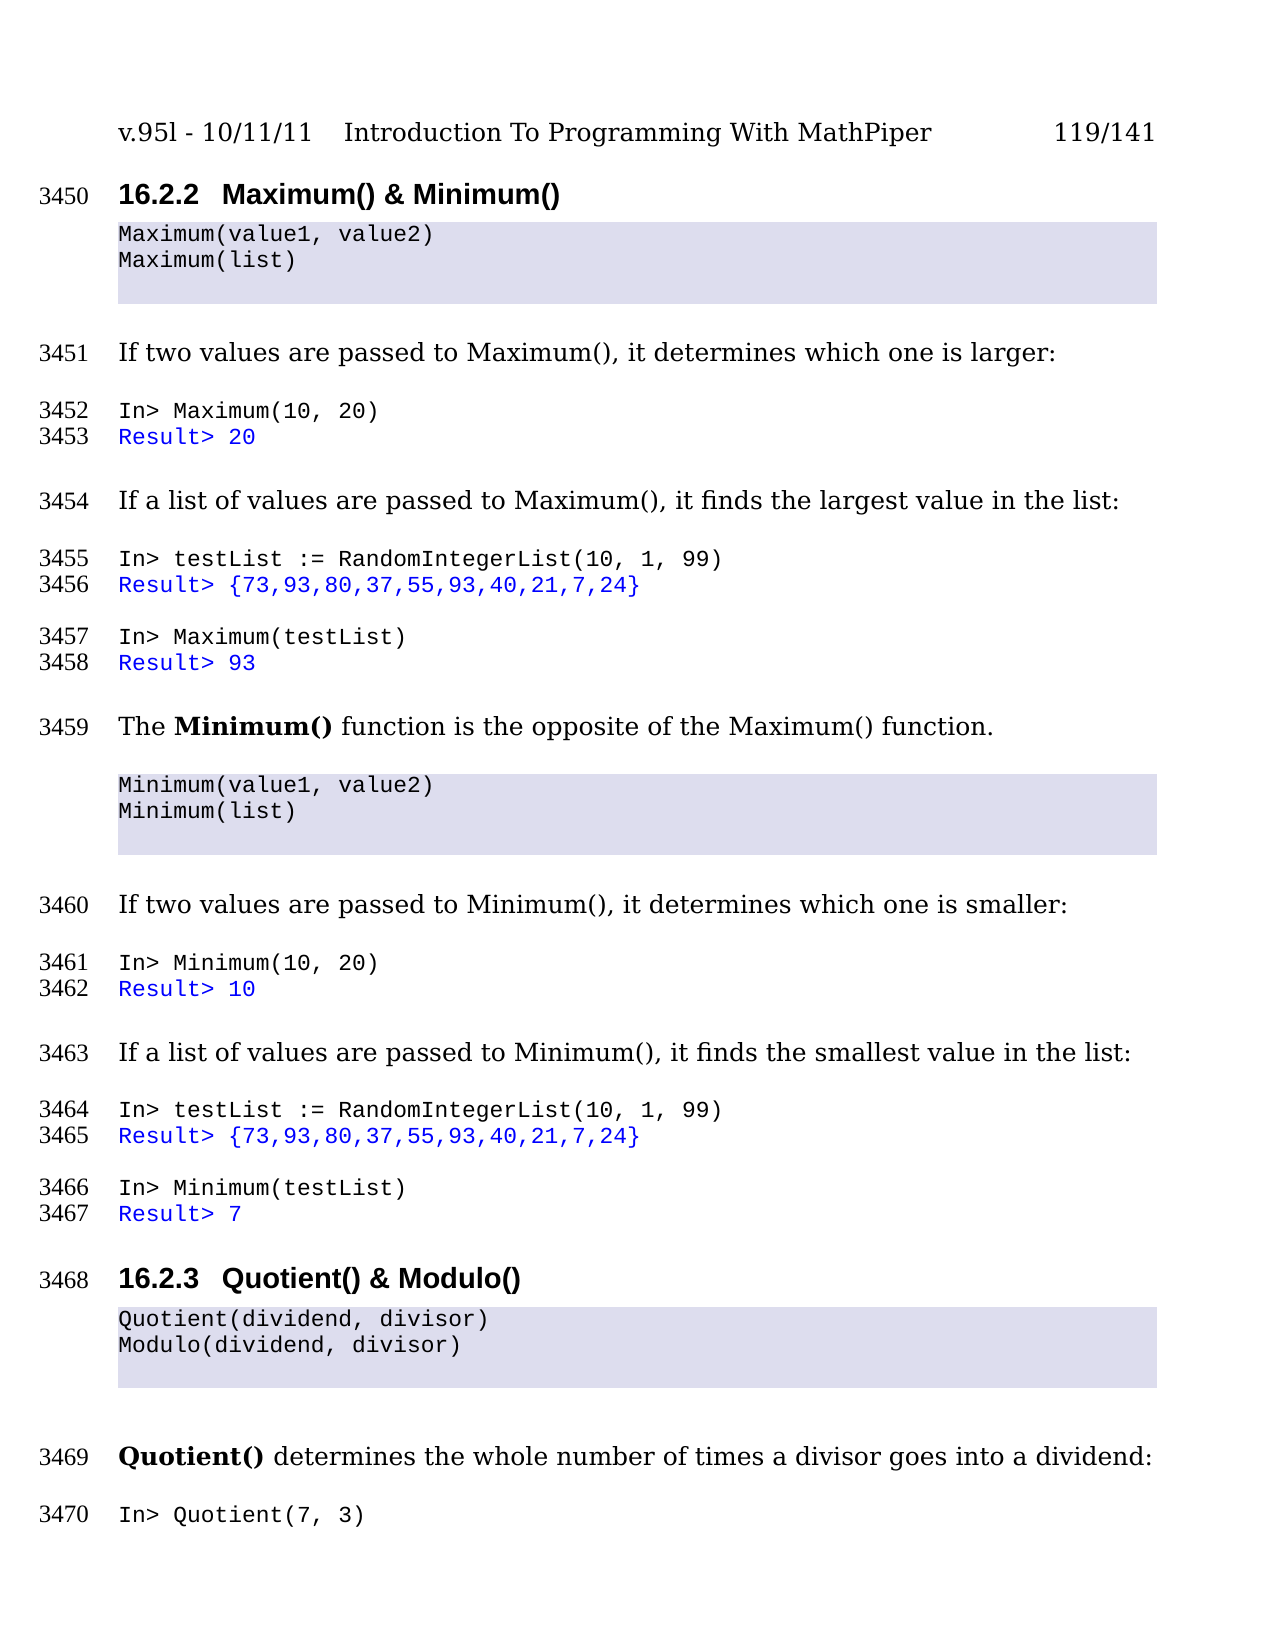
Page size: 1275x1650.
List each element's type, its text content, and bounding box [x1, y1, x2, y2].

subtitle Quotient() & Modulo() [118, 1262, 1157, 1295]
text If two values are passed to Maximum(), it determines which one is larger: [118, 338, 1157, 368]
text Quotient() determines the whole number of times a divisor goes into a dividend: [118, 1442, 1157, 1471]
table_header Maximum(value1, value2) Maximum(list) [118, 222, 1157, 304]
text In> testList := RandomIntegerList(10, 1, 99) [118, 1099, 1157, 1125]
table_header Quotient(dividend, divisor) Modulo(dividend, divisor) [118, 1307, 1157, 1388]
text Result> 20 [118, 426, 1157, 452]
text Result> 10 [118, 977, 1157, 1003]
text In> Quotient(7, 3) [118, 1503, 1157, 1529]
text Result> {73,93,80,37,55,93,40,21,7,24} [118, 1125, 1157, 1151]
text If a list of values are passed to Minimum(), it finds the smallest value in the list: [118, 1038, 1157, 1067]
text In> Maximum(10, 20) [118, 400, 1157, 426]
text The Minimum() function is the opposite of the Maximum() function. [118, 712, 1157, 742]
text Result> 7 [118, 1203, 1157, 1228]
text In> Minimum(10, 20) [118, 951, 1157, 977]
text Result> {73,93,80,37,55,93,40,21,7,24} [118, 573, 1157, 599]
text In> Minimum(testList) [118, 1177, 1157, 1203]
table_header Minimum(value1, value2) Minimum(list) [118, 774, 1157, 855]
text If two values are passed to Minimum(), it determines which one is smaller: [118, 890, 1157, 919]
text If a list of values are passed to Maximum(), it finds the largest value in the list: [118, 486, 1157, 516]
text Result> 93 [118, 651, 1157, 677]
subtitle Maximum() & Minimum() [118, 177, 1157, 210]
text In> Maximum(testList) [118, 625, 1157, 651]
text In> testList := RandomIntegerList(10, 1, 99) [118, 548, 1157, 573]
